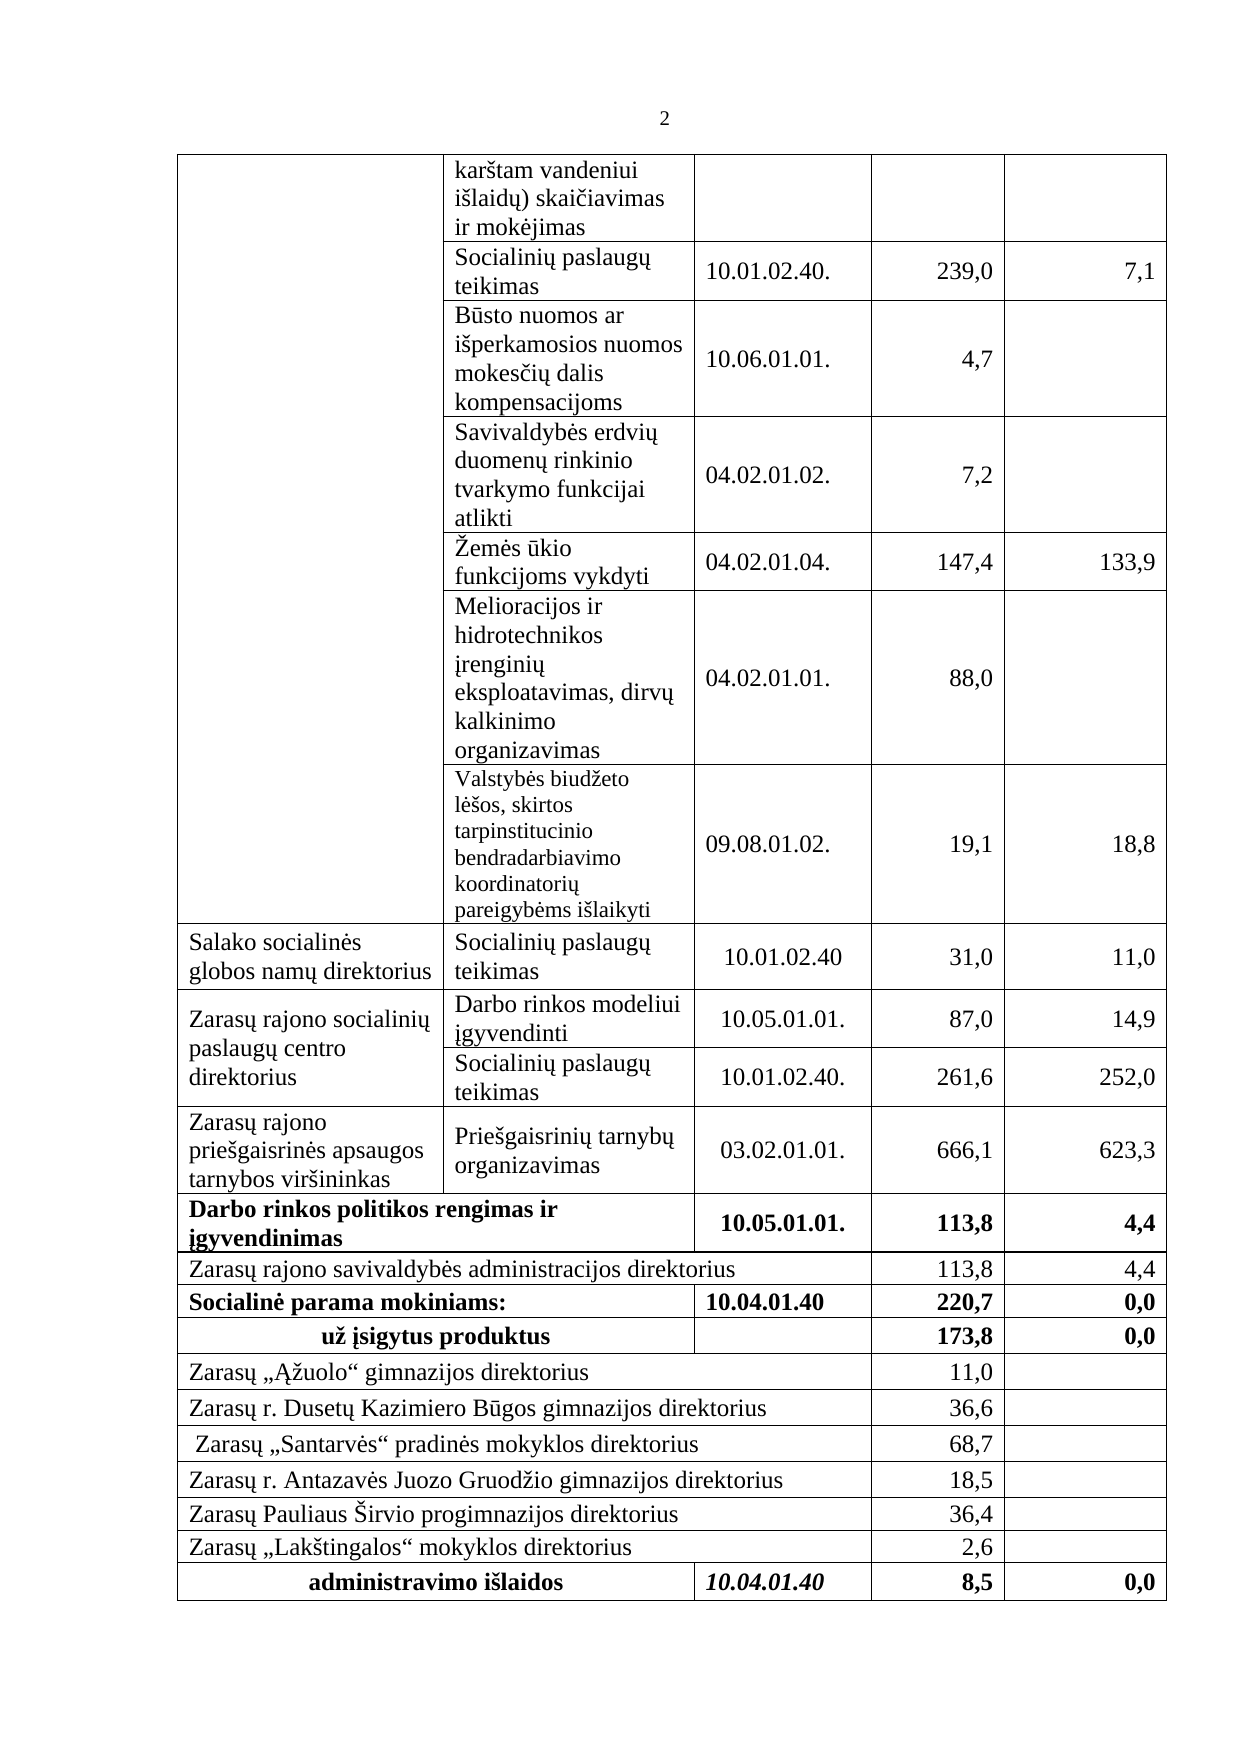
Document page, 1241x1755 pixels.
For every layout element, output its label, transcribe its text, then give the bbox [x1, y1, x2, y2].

table_cell 113,8 [872, 1253, 1004, 1284]
table_cell [1005, 155, 1166, 241]
table_cell 31,0 [872, 924, 1004, 988]
table_cell 10.04.01.40 [695, 1285, 871, 1317]
table_cell už įsigytus produktus [178, 1318, 694, 1353]
table_cell 18,5 [872, 1462, 1004, 1497]
table_cell 10.01.02.40. [695, 1048, 871, 1106]
table_cell 03.02.01.01. [695, 1107, 871, 1193]
table_cell 04.02.01.04. [695, 533, 871, 590]
table_cell [872, 155, 1004, 241]
table_cell 36,6 [872, 1390, 1004, 1425]
table_cell 0,0 [1005, 1563, 1166, 1600]
table_cell [1005, 1390, 1166, 1425]
table_cell [695, 1318, 871, 1353]
table_cell Socialinių paslaugų teikimas [444, 1048, 694, 1106]
table_cell Socialinių paslaugų teikimas [444, 924, 694, 988]
table_cell Būsto nuomos ar išperkamosios nuomos mokesčių dalis kompensacijoms [444, 301, 694, 416]
table_cell 4,4 [1005, 1194, 1166, 1251]
table_cell Zarasų „Ąžuolo“ gimnazijos direktorius [178, 1354, 871, 1389]
table_cell 7,1 [1005, 242, 1166, 299]
table_cell 0,0 [1005, 1285, 1166, 1317]
table_cell 10.01.02.40. [695, 242, 871, 299]
table_cell Salako socialinės globos namų direktorius [178, 924, 443, 988]
table_cell 10.06.01.01. [695, 301, 871, 416]
table_cell 2,6 [872, 1531, 1004, 1562]
table_cell 10.05.01.01. [695, 1194, 871, 1251]
table_cell Zarasų Pauliaus Širvio progimnazijos direktorius [178, 1498, 871, 1529]
table_cell Darbo rinkos politikos rengimas ir įgyvendinimas [178, 1194, 694, 1251]
table_cell [1005, 417, 1166, 532]
table_cell 4,7 [872, 301, 1004, 416]
table_cell 147,4 [872, 533, 1004, 590]
table_cell Zarasų r. Dusetų Kazimiero Būgos gimnazijos direktorius [178, 1390, 871, 1425]
table_cell Melioracijos ir hidrotechnikos įrenginių eksploatavimas, dirvų kalkinimo organizavimas [444, 591, 694, 764]
table_cell 04.02.01.01. [695, 591, 871, 764]
table_cell 666,1 [872, 1107, 1004, 1193]
table_cell [695, 155, 871, 241]
table_cell 36,4 [872, 1498, 1004, 1529]
table_cell [1005, 1531, 1166, 1562]
table_cell Socialinių paslaugų teikimas [444, 242, 694, 299]
table_cell [1005, 1462, 1166, 1497]
table_cell 10.05.01.01. [695, 990, 871, 1047]
table_cell Zarasų „Lakštingalos“ mokyklos direktorius [178, 1531, 871, 1562]
table_cell [1005, 1498, 1166, 1529]
table_cell 623,3 [1005, 1107, 1166, 1193]
table_cell Savivaldybės erdvių duomenų rinkinio tvarkymo funkcijai atlikti [444, 417, 694, 532]
table_cell 7,2 [872, 417, 1004, 532]
table_cell Zarasų r. Antazavės Juozo Gruodžio gimnazijos direktorius [178, 1462, 871, 1497]
table_cell 8,5 [872, 1563, 1004, 1600]
table_cell 10.04.01.40 [695, 1563, 871, 1600]
table_cell 11,0 [1005, 924, 1166, 988]
table_cell [1005, 591, 1166, 764]
table_cell 133,9 [1005, 533, 1166, 590]
table_cell 173,8 [872, 1318, 1004, 1353]
table_cell Zarasų rajono savivaldybės administracijos direktorius [178, 1253, 871, 1284]
table_cell 19,1 [872, 765, 1004, 923]
table_cell 113,8 [872, 1194, 1004, 1251]
table_cell 239,0 [872, 242, 1004, 299]
table_cell 14,9 [1005, 990, 1166, 1047]
table_cell 18,8 [1005, 765, 1166, 923]
table_cell Valstybės biudžeto lėšos, skirtos tarpinstitucinio bendradarbiavimo koordinatorių pareigybėms išlaikyti [444, 765, 694, 923]
table_cell [178, 155, 443, 923]
table_cell 4,4 [1005, 1253, 1166, 1284]
table_cell 87,0 [872, 990, 1004, 1047]
table_cell Žemės ūkio funkcijoms vykdyti [444, 533, 694, 590]
table_cell 252,0 [1005, 1048, 1166, 1106]
table_cell [1005, 1426, 1166, 1461]
table_cell [1005, 1354, 1166, 1389]
table_cell Zarasų rajono socialinių paslaugų centro direktorius [178, 990, 443, 1106]
table_cell 11,0 [872, 1354, 1004, 1389]
table_cell 04.02.01.02. [695, 417, 871, 532]
table_cell 0,0 [1005, 1318, 1166, 1353]
table_cell 261,6 [872, 1048, 1004, 1106]
table_cell Socialinė parama mokiniams: [178, 1285, 694, 1317]
table_cell 10.01.02.40 [695, 924, 871, 988]
table_cell 88,0 [872, 591, 1004, 764]
table_cell Darbo rinkos modeliui įgyvendinti [444, 990, 694, 1047]
table_cell Priešgaisrinių tarnybų organizavimas [444, 1107, 694, 1193]
table_cell administravimo išlaidos [178, 1563, 694, 1600]
table_cell 09.08.01.02. [695, 765, 871, 923]
table_cell 220,7 [872, 1285, 1004, 1317]
table_cell 68,7 [872, 1426, 1004, 1461]
table_cell Zarasų rajono priešgaisrinės apsaugos tarnybos viršininkas [178, 1107, 443, 1193]
table_cell [1005, 301, 1166, 416]
table_cell Zarasų „Santarvės“ pradinės mokyklos direktorius [178, 1426, 871, 1461]
table_cell karštam vandeniui išlaidų) skaičiavimas ir mokėjimas [444, 155, 694, 241]
